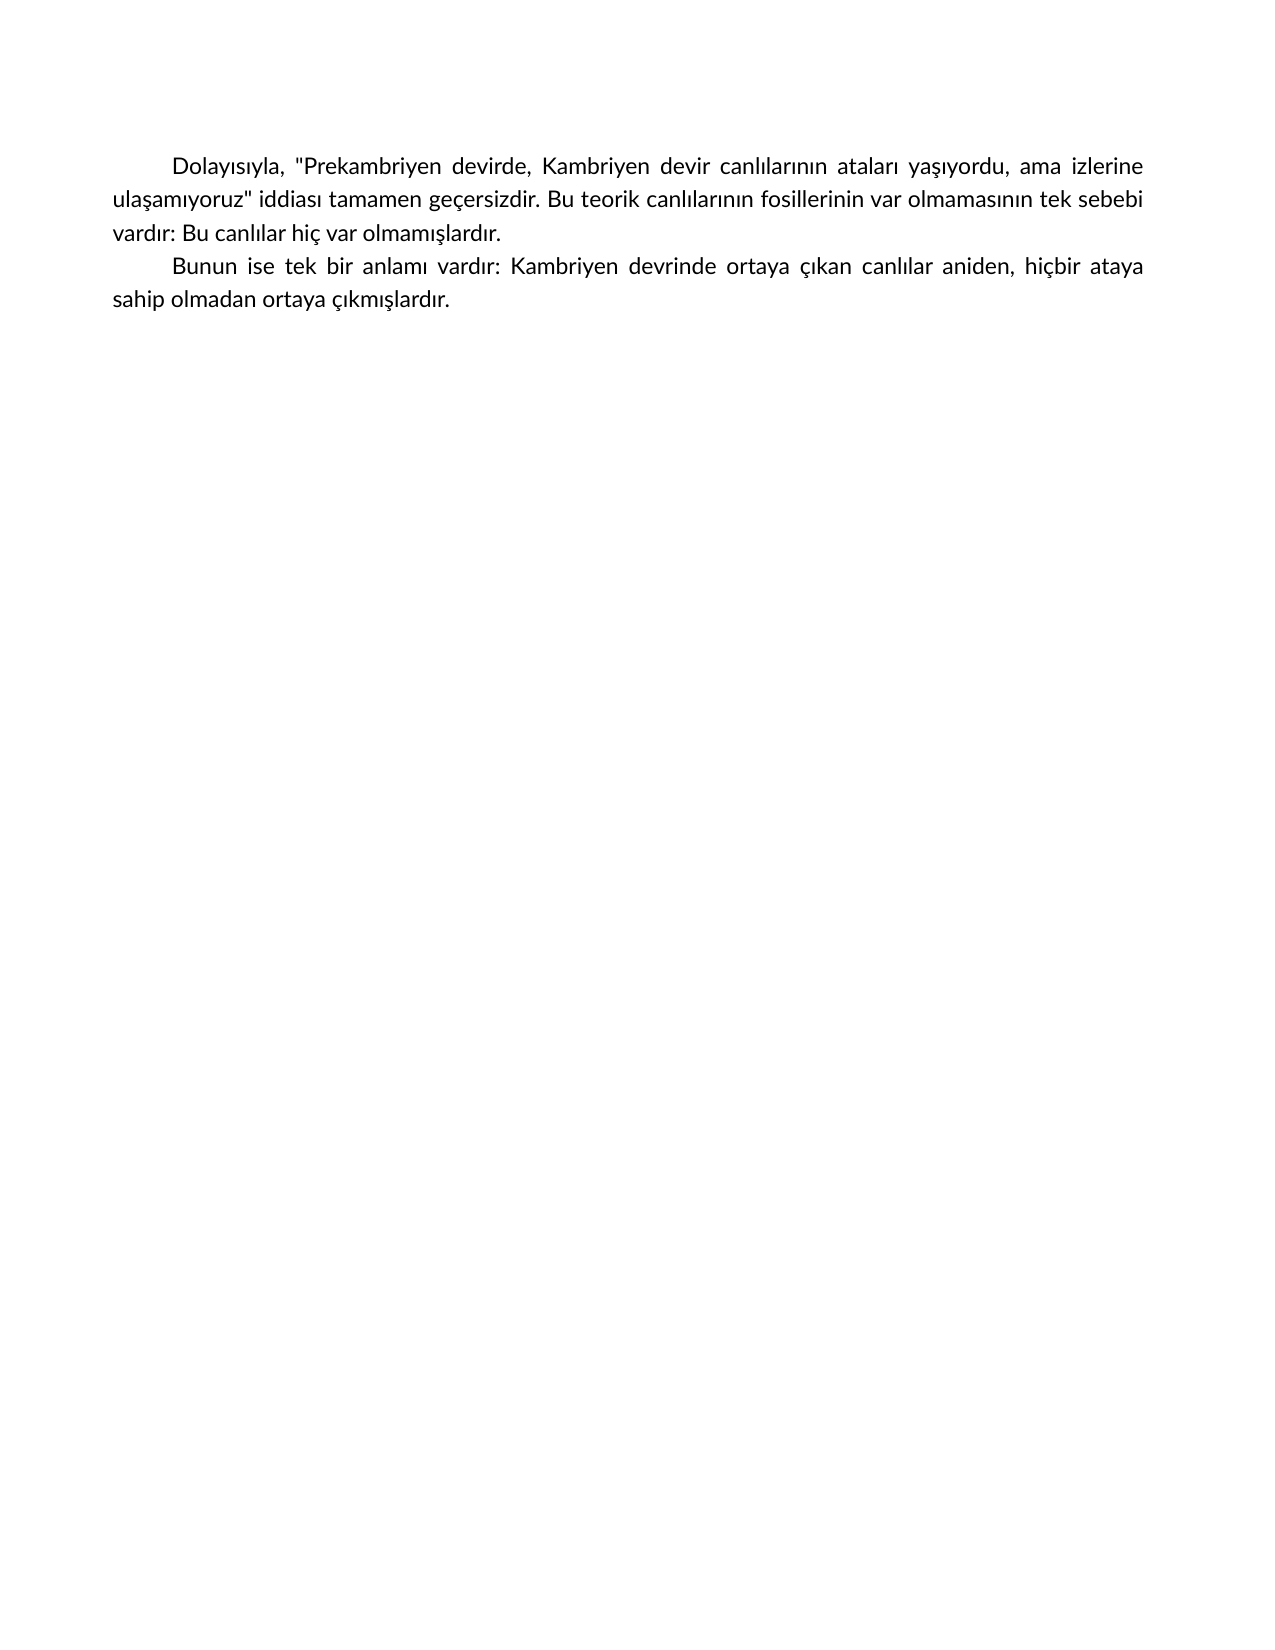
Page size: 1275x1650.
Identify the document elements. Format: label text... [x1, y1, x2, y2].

text Dolayısıyla, "Prekambriyen devirde, Kambriyen devir canlılarının ataları yaşıyordu, ama izlerine ulaşamıyoruz" iddiası tamamen geçersizdir. Bu teorik canlılarının fosillerinin var olmamasının tek sebebi vardır: Bu canlılar hiç var olmamışlardır. [112, 148, 1145, 248]
text Bunun ise tek bir anlamı vardır: Kambriyen devrinde ortaya çıkan canlılar aniden, hiçbir ataya sahip olmadan ortaya çıkmışlardır. [112, 248, 1145, 314]
